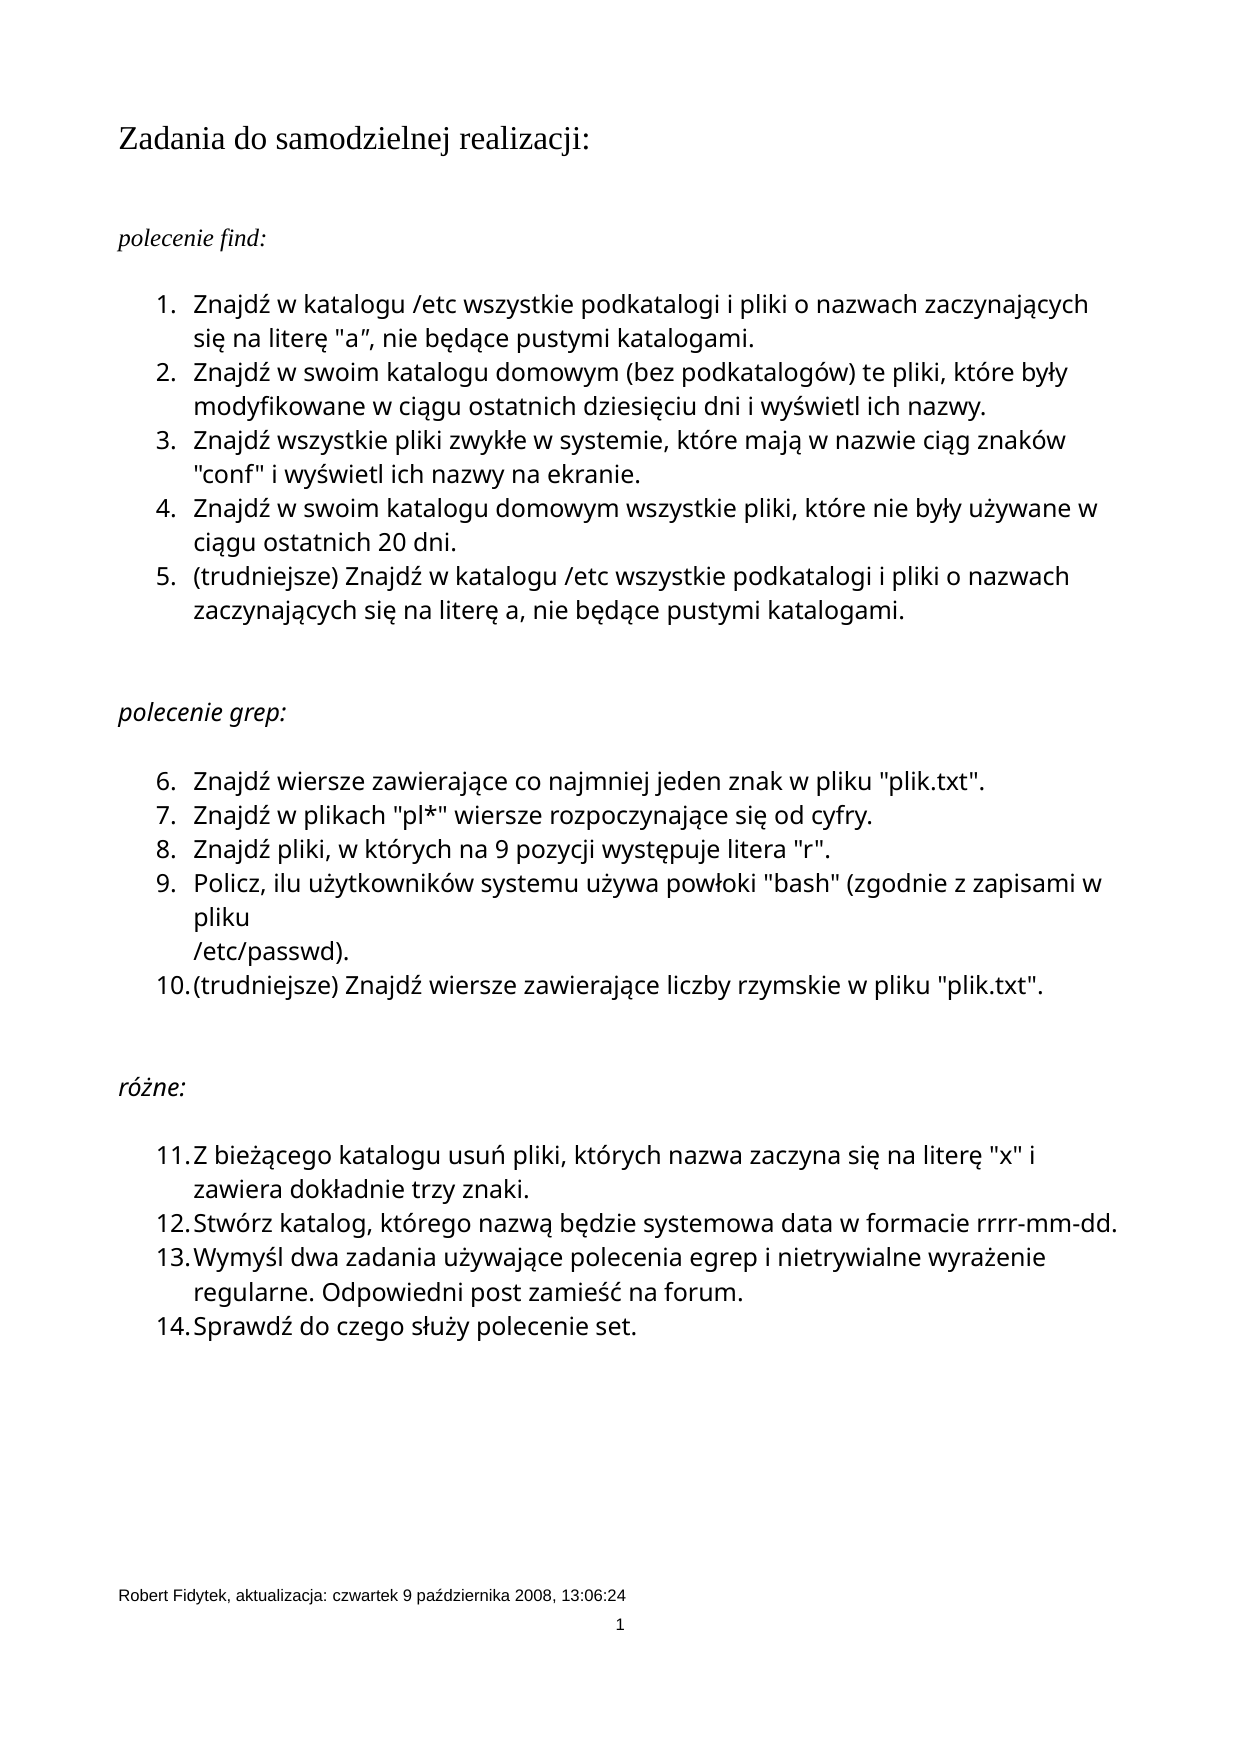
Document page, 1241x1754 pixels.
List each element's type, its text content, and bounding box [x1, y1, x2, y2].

list Znajdź w plikach "pl*" wiersze rozpoczynające się od cyfry. [156, 797, 1122, 831]
list Znajdź w swoim katalogu domowym (bez podkatalogów) te pliki, które były modyfikowane w ciągu ostatnich dziesięciu dni i wyświetl ich nazwy. [156, 354, 1122, 423]
list Znajdź w katalogu /etc wszystkie podkatalogi i pliki o nazwach zaczynających się na literę "a", nie będące pustymi katalogami. [156, 286, 1122, 354]
list (trudniejsze) Znajdź wiersze zawierające liczby rzymskie w pliku "plik.txt". [156, 968, 1122, 1002]
list Policz, ilu użytkowników systemu używa powłoki "bash" (zgodnie z zapisami w pliku /etc/passwd). [156, 865, 1122, 968]
list Stwórz katalog, którego nazwą będzie systemowa data w formacie rrrr-mm-dd. [156, 1206, 1122, 1240]
list Wymyśl dwa zadania używające polecenia egrep i nietrywialne wyrażenie regularne. Odpowiedni post zamieść na forum. [156, 1240, 1122, 1308]
list (trudniejsze) Znajdź w katalogu /etc wszystkie podkatalogi i pliki o nazwach zaczynających się na literę a, nie będące pustymi katalogami. [156, 559, 1122, 627]
list Z bieżącego katalogu usuń pliki, których nazwa zaczyna się na literę "x" i zawiera dokładnie trzy znaki. [156, 1138, 1122, 1206]
list Znajdź wszystkie pliki zwykłe w systemie, które mają w nazwie ciąg znaków "conf" i wyświetl ich nazwy na ekranie. [156, 423, 1122, 491]
text polecenie find: [118, 223, 1122, 252]
list Znajdź w swoim katalogu domowym wszystkie pliki, które nie były używane w ciągu ostatnich 20 dni. [156, 491, 1122, 559]
text różne: [118, 1070, 1122, 1104]
text Zadania do samodzielnej realizacji: [118, 118, 1122, 156]
list Znajdź wiersze zawierające co najmniej jeden znak w pliku "plik.txt". [156, 763, 1122, 797]
text polecenie grep: [118, 695, 1122, 729]
list Sprawdź do czego służy polecenie set. [156, 1308, 1122, 1342]
list Znajdź pliki, w których na 9 pozycji występuje litera "r". [156, 831, 1122, 865]
